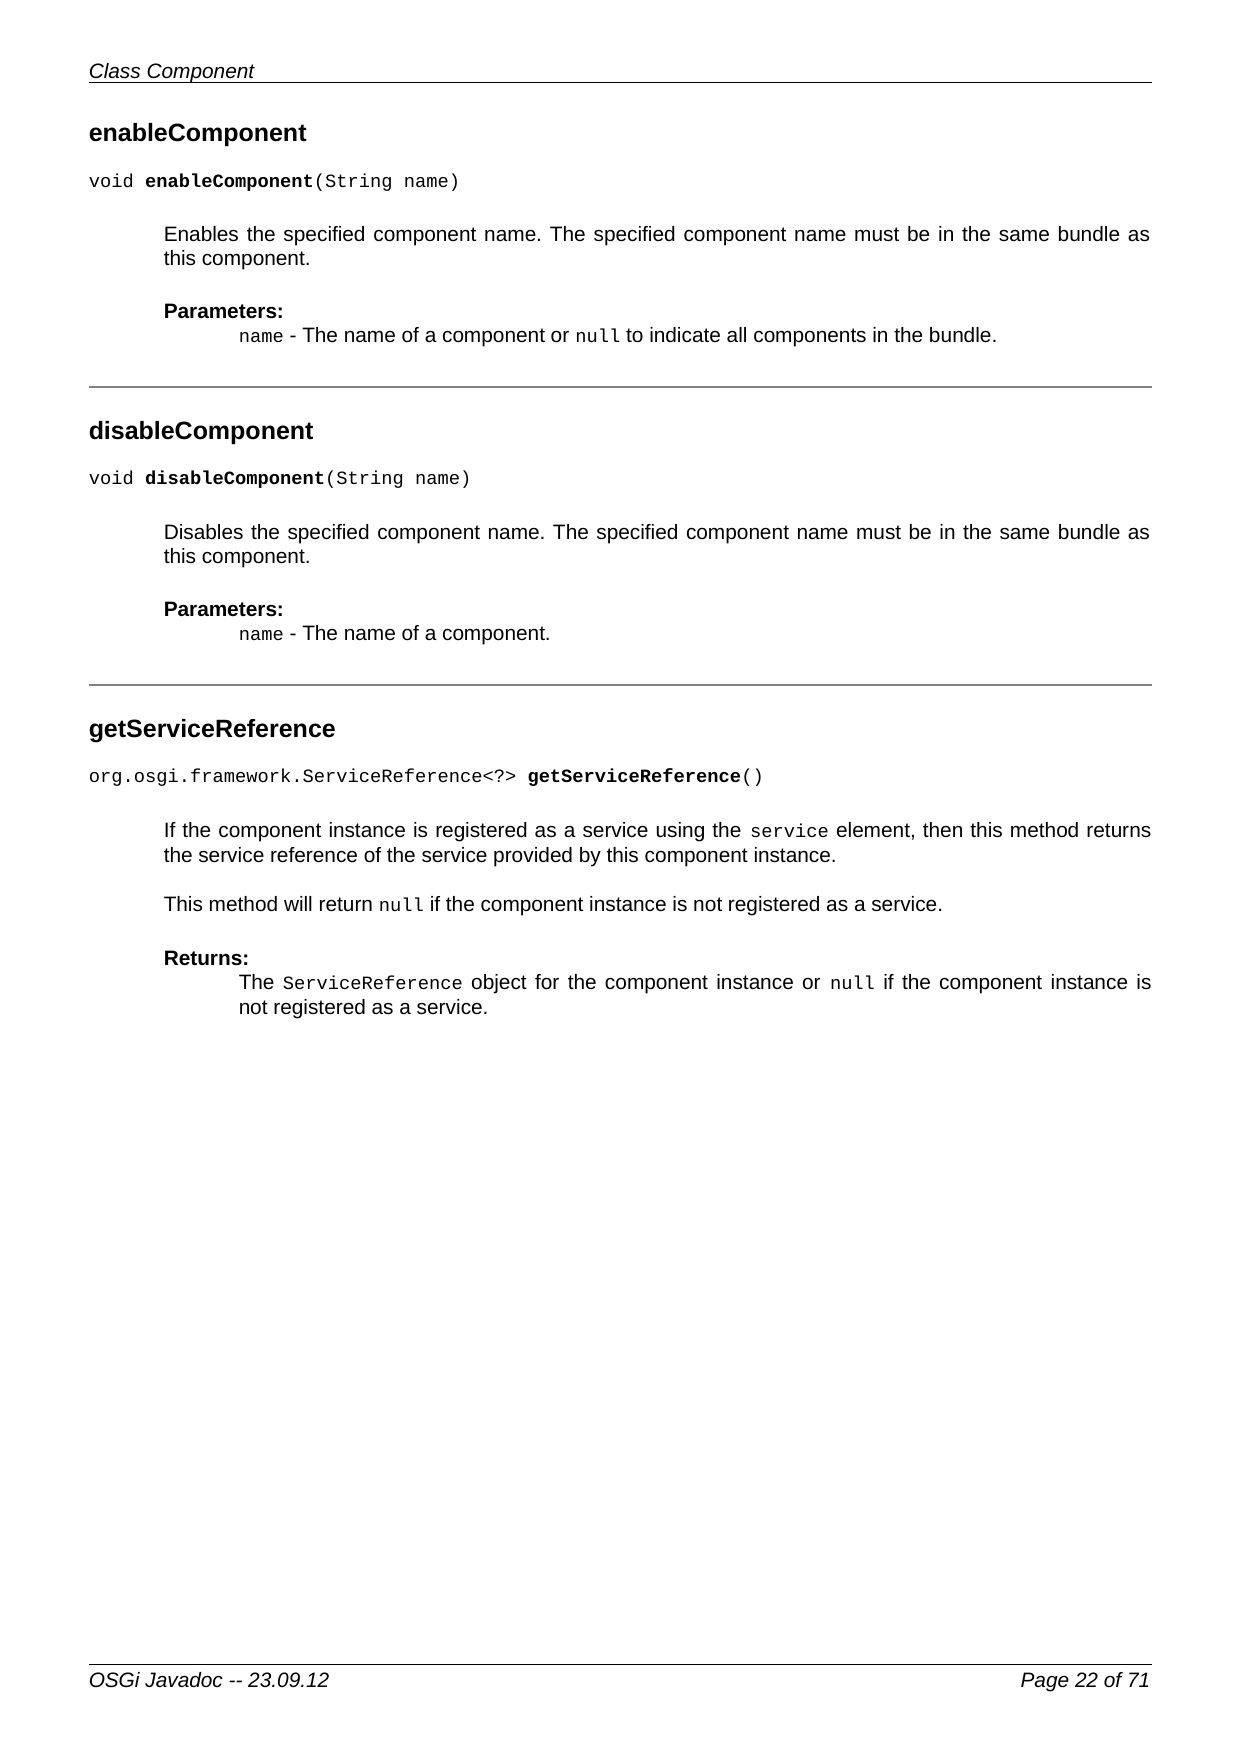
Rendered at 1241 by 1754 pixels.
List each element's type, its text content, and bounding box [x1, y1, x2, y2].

text The ServiceReference object for the component instance or null if the component instance is not registered as a service. [238, 970, 1152, 1019]
subtitle disableComponent [88, 416, 1152, 445]
text Enables the specified component name. The specified component name must be in the same bundle as this component. [163, 222, 1152, 270]
text void enableComponent(String name) [88, 171, 1152, 193]
text This method will return null if the component instance is not registered as a service. [163, 892, 1152, 917]
text name - The name of a component or null to indicate all components in the bundle. [238, 323, 1152, 348]
text org.osgi.framework.ServiceReference<?> getServiceReference() [88, 767, 1152, 788]
text void disableComponent(String name) [88, 469, 1152, 490]
text Parameters: [163, 299, 1152, 323]
text Disables the specified component name. The specified component name must be in the same bundle as this component. [163, 519, 1152, 567]
text Returns: [163, 946, 1152, 970]
text name - The name of a component. [238, 621, 1152, 646]
subtitle getServiceReference [88, 714, 1152, 743]
text If the component instance is registered as a service using the service element, then this method returns the service reference of the service provided by this component instance. [163, 817, 1152, 867]
subtitle enableComponent [88, 118, 1152, 147]
text Parameters: [163, 597, 1152, 621]
